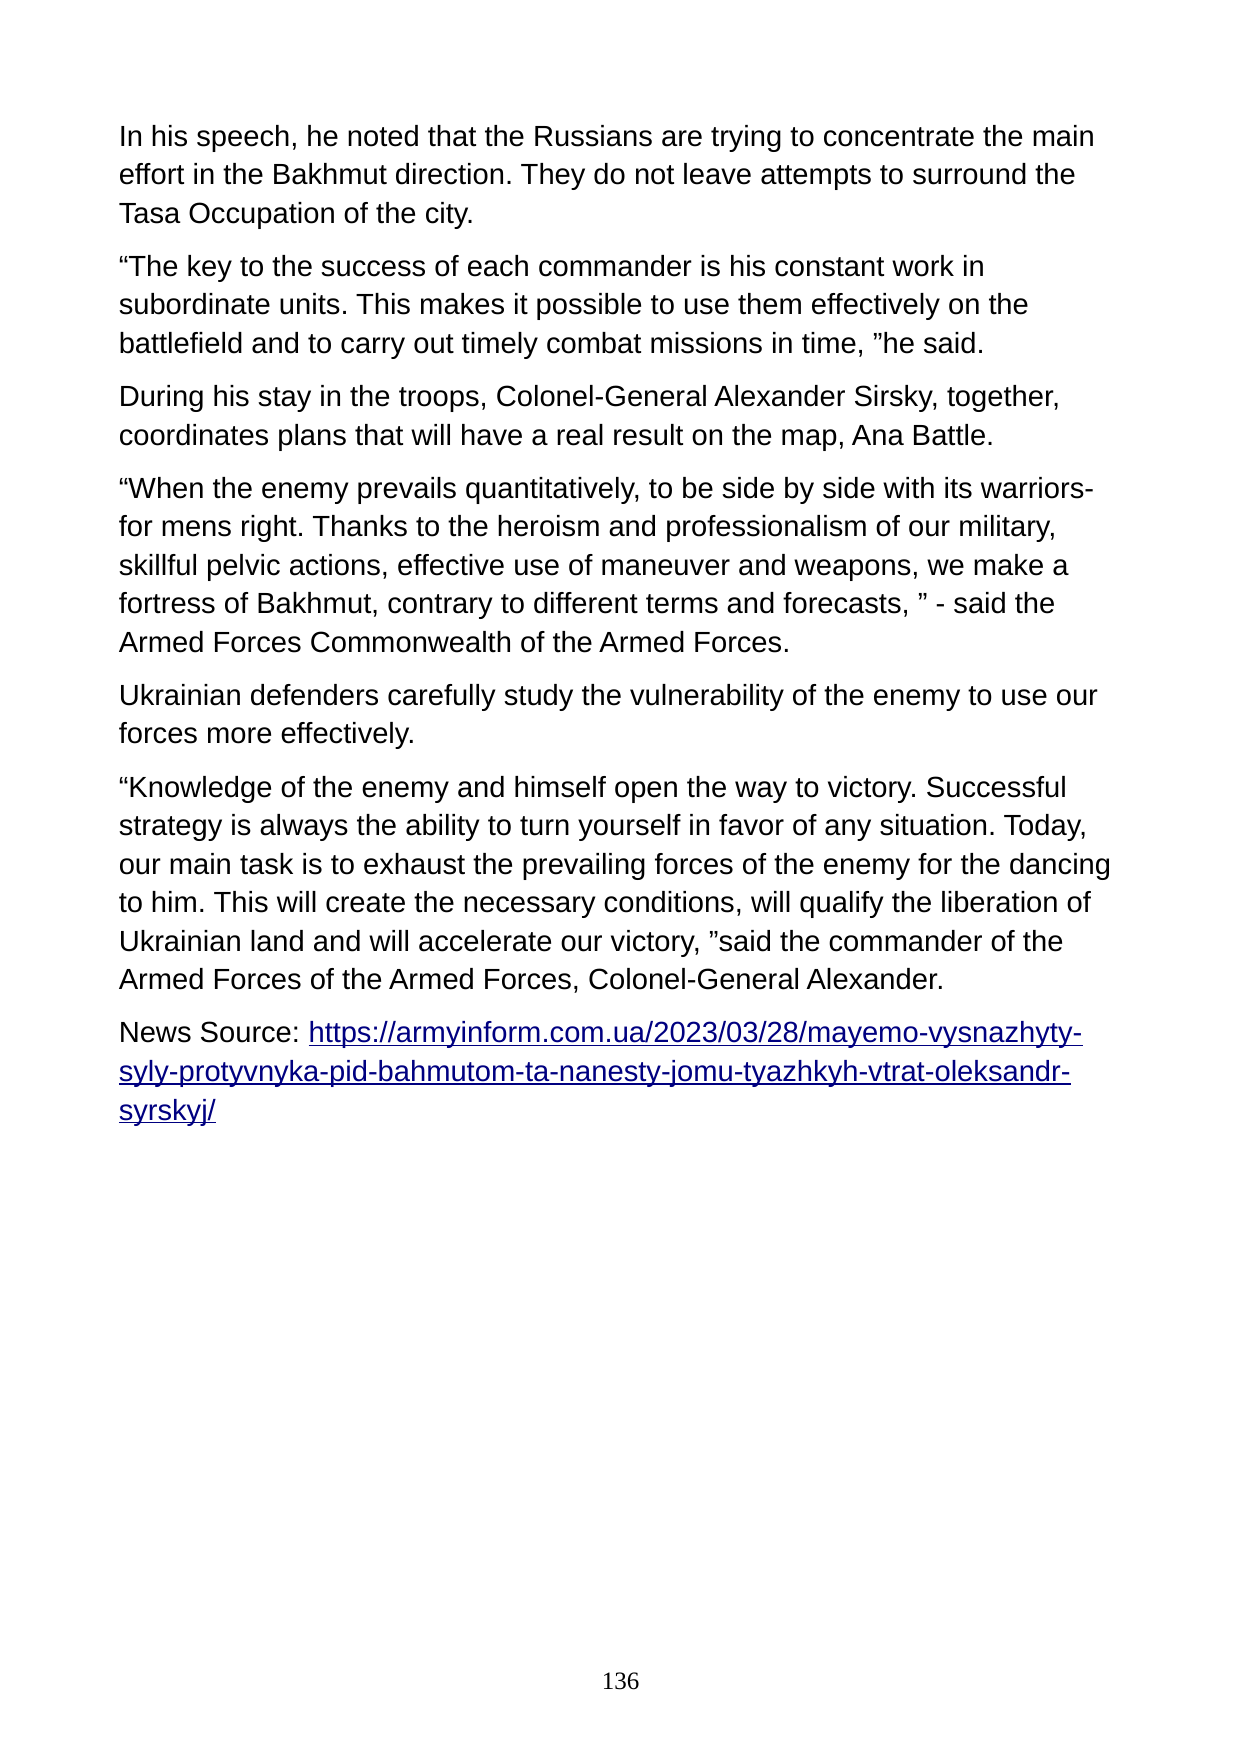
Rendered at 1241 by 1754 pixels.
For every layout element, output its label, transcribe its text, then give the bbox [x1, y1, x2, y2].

text “When the enemy prevails quantitatively, to be side by side with its warriors-for mens right. Thanks to the heroism and professionalism of our military, skillful pelvic actions, effective use of maneuver and weapons, we make a fortress of Bakhmut, contrary to different terms and forecasts, ” - said the Armed Forces Commonwealth of the Armed Forces. [118, 471, 1122, 658]
text In his speech, he noted that the Russians are trying to concentrate the main effort in the Bakhmut direction. They do not leave attempts to surround the Tasa Occupation of the city. [118, 118, 1122, 229]
text During his stay in the troops, Colonel-General Alexander Sirsky, together, coordinates plans that will have a real result on the map, Ana Battle. [118, 379, 1122, 451]
text “Knowledge of the enemy and himself open the way to victory. Successful strategy is always the ability to turn yourself in favor of any situation. Today, our main task is to exhaust the prevailing forces of the enemy for the dancing to him. This will create the necessary conditions, will qualify the liberation of Ukrainian land and will accelerate our victory, ”said the commander of the Armed Forces of the Armed Forces, Colonel-General Alexander. [118, 769, 1122, 996]
text News Source: https://armyinform.com.ua/2023/03/28/mayemo-vysnazhyty-syly-protyvnyka-pid-bahmutom-ta-nanesty-jomu-tyazhkyh-vtrat-oleksandr-syrskyj/ [118, 1015, 1122, 1126]
text Ukrainian defenders carefully study the vulnerability of the enemy to use our forces more effectively. [118, 678, 1122, 750]
text “The key to the success of each commander is his constant work in subordinate units. This makes it possible to use them effectively on the battlefield and to carry out timely combat missions in time, ”he said. [118, 249, 1122, 359]
